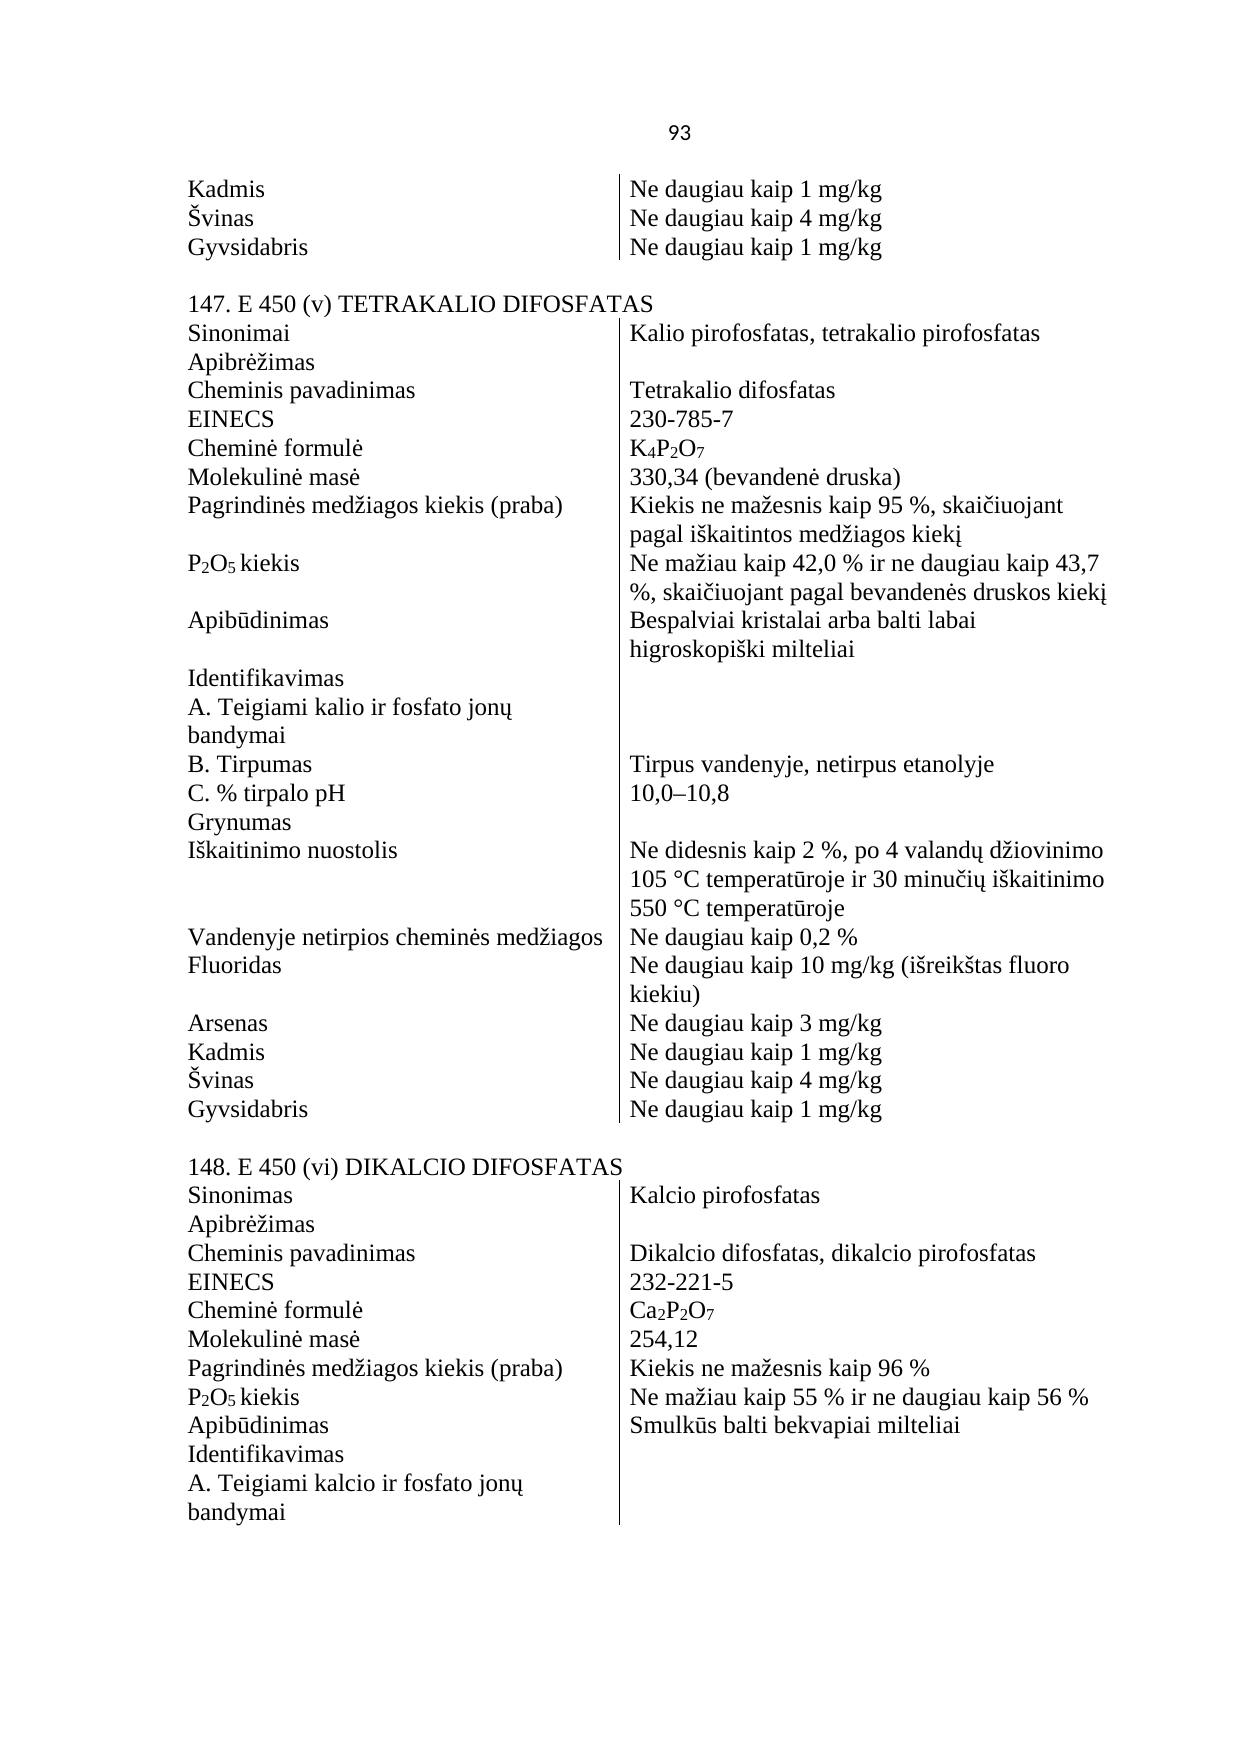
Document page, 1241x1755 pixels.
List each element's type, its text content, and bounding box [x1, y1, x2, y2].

table_cell Molekulinė masė [177, 462, 619, 490]
table_cell EINECS [177, 1267, 619, 1295]
table_cell Tetrakalio difosfatas [620, 375, 1122, 404]
table_cell 254,12 [620, 1324, 1122, 1353]
table_cell [620, 807, 1122, 835]
table_cell Identifikavimas [177, 663, 619, 692]
table_cell Ne daugiau kaip 10 mg/kg (išreikštas fluoro kiekiu) [620, 950, 1122, 1008]
table_cell Ne daugiau kaip 4 mg/kg [620, 1065, 1122, 1094]
table_cell Molekulinė masė [177, 1324, 619, 1353]
table_header 148. E 450 (vi) DIKALCIO DIFOSFATAS [177, 1152, 1122, 1180]
table_cell Apibrėžimas [177, 347, 619, 375]
table_cell Ca2P2O7 [620, 1295, 1122, 1324]
table_cell Fluoridas [177, 950, 619, 1008]
table_cell P2O5 kiekis [177, 548, 619, 605]
table_cell A. Teigiami kalio ir fosfato jonų bandymai [177, 692, 619, 749]
table_cell [620, 1439, 1122, 1468]
table_cell EINECS [177, 404, 619, 433]
table_cell Kalio pirofosfatas, tetrakalio pirofosfatas [620, 318, 1122, 347]
table_cell Kalcio pirofosfatas [620, 1180, 1122, 1209]
table_cell Ne daugiau kaip 1 mg/kg [620, 174, 1122, 203]
table_cell Švinas [177, 203, 619, 232]
table_cell A. Teigiami kalcio ir fosfato jonų bandymai [177, 1468, 619, 1525]
table_cell Cheminė formulė [177, 433, 619, 462]
table_cell Apibūdinimas [177, 1410, 619, 1439]
table_cell [620, 663, 1122, 692]
table_cell Ne daugiau kaip 1 mg/kg [620, 232, 1122, 260]
table_cell Smulkūs balti bekvapiai milteliai [620, 1410, 1122, 1439]
table_cell [620, 692, 1122, 749]
table_cell Švinas [177, 1065, 619, 1094]
table_cell Dikalcio difosfatas, dikalcio pirofosfatas [620, 1238, 1122, 1267]
table_cell Ne daugiau kaip 4 mg/kg [620, 203, 1122, 232]
table_cell Pagrindinės medžiagos kiekis (praba) [177, 1353, 619, 1382]
table_cell Ne mažiau kaip 42,0 % ir ne daugiau kaip 43,7 %, skaičiuojant pagal bevandenės druskos kiekį [620, 548, 1122, 605]
table_cell Kadmis [177, 1037, 619, 1065]
table_cell Ne daugiau kaip 0,2 % [620, 922, 1122, 950]
table_cell [620, 1209, 1122, 1238]
table_cell 232-221-5 [620, 1267, 1122, 1295]
table_cell [620, 347, 1122, 375]
table_cell Pagrindinės medžiagos kiekis (praba) [177, 490, 619, 548]
table_cell Ne mažiau kaip 55 % ir ne daugiau kaip 56 % [620, 1382, 1122, 1410]
table_cell 330,34 (bevandenė druska) [620, 462, 1122, 490]
table_cell Tirpus vandenyje, netirpus etanolyje [620, 749, 1122, 778]
table_cell Cheminis pavadinimas [177, 1238, 619, 1267]
table_cell Cheminis pavadinimas [177, 375, 619, 404]
table_cell Vandenyje netirpios cheminės medžiagos [177, 922, 619, 950]
table_cell Bespalviai kristalai arba balti labai higroskopiški milteliai [620, 605, 1122, 663]
table_cell Gyvsidabris [177, 1094, 619, 1123]
table_cell Gyvsidabris [177, 232, 619, 260]
table_cell Ne daugiau kaip 3 mg/kg [620, 1008, 1122, 1037]
table_cell Kiekis ne mažesnis kaip 95 %, skaičiuojant pagal iškaitintos medžiagos kiekį [620, 490, 1122, 548]
table_cell Ne daugiau kaip 1 mg/kg [620, 1094, 1122, 1123]
table_cell Sinonimai [177, 318, 619, 347]
table_cell B. Tirpumas [177, 749, 619, 778]
table_cell Apibūdinimas [177, 605, 619, 663]
table_cell Grynumas [177, 807, 619, 835]
table_cell Ne didesnis kaip 2 %, po 4 valandų džiovinimo 105 °C temperatūroje ir 30 minučių iškaitinimo 550 °C temperatūroje [620, 835, 1122, 922]
table_cell Cheminė formulė [177, 1295, 619, 1324]
table_cell P2O5 kiekis [177, 1382, 619, 1410]
table_cell Kadmis [177, 174, 619, 203]
table_cell [620, 1468, 1122, 1525]
table_cell Iškaitinimo nuostolis [177, 835, 619, 922]
table_cell 10,0–10,8 [620, 778, 1122, 807]
table_cell 230-785-7 [620, 404, 1122, 433]
table_cell Apibrėžimas [177, 1209, 619, 1238]
table_cell K4P2O7 [620, 433, 1122, 462]
table_header 147. E 450 (v) TETRAKALIO DIFOSFATAS [177, 289, 1122, 318]
table_cell Kiekis ne mažesnis kaip 96 % [620, 1353, 1122, 1382]
table_cell Identifikavimas [177, 1439, 619, 1468]
table_cell Arsenas [177, 1008, 619, 1037]
table_cell C. % tirpalo pH [177, 778, 619, 807]
table_cell Ne daugiau kaip 1 mg/kg [620, 1037, 1122, 1065]
table_cell Sinonimas [177, 1180, 619, 1209]
